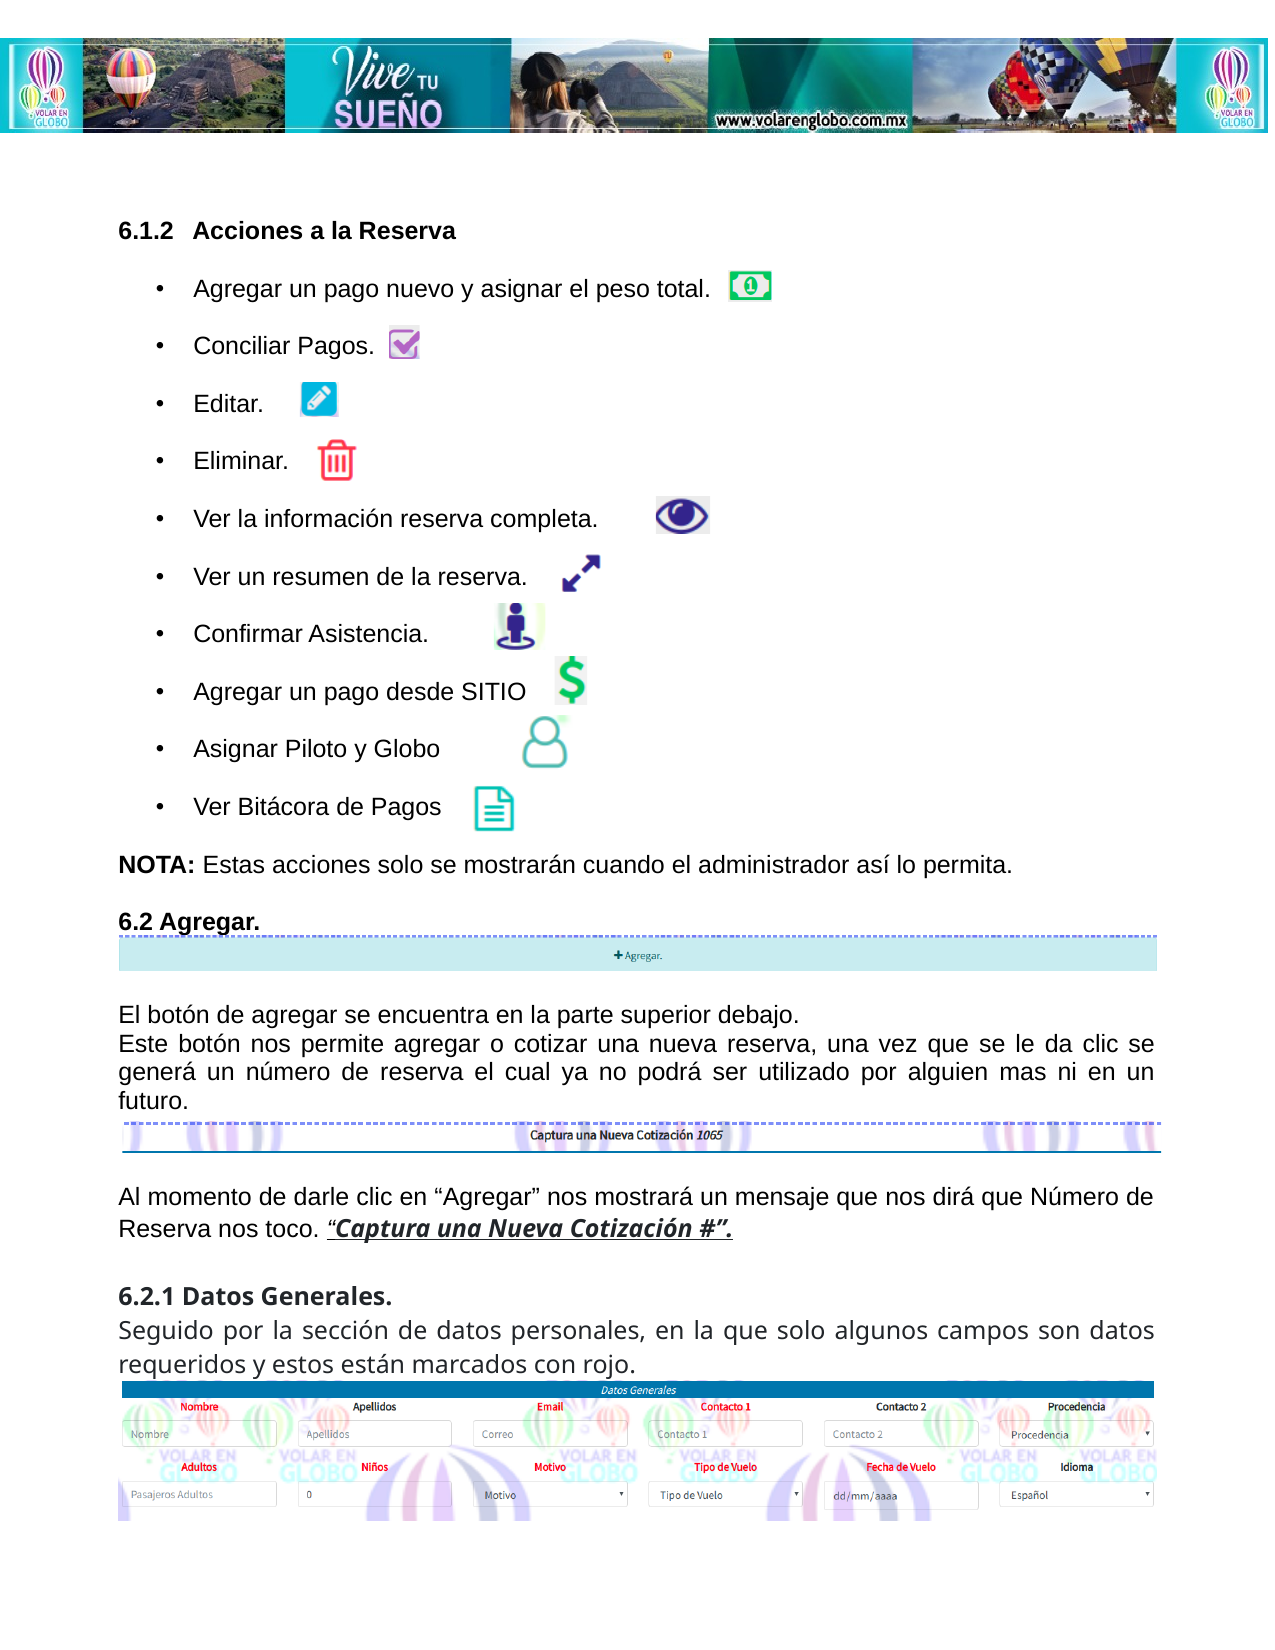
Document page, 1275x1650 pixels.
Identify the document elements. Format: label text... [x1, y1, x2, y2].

list Editar. [156, 389, 1157, 418]
list [359, 446, 1157, 475]
picture [389, 325, 420, 359]
picture [655, 496, 711, 534]
text Al momento de darle clic en “Agregar” nos mostrará un mensaje que nos dirá que Número de Reserva nos toco. “Captura una Nueva Cotización #”. [118, 1182, 1157, 1244]
text El botón de agregar se encuentra en la parte superior debajo. [118, 1000, 1157, 1028]
list Confirmar Asistencia. [156, 619, 493, 648]
picture [308, 386, 330, 409]
picture [728, 270, 772, 302]
list Asignar Piloto y Globo [156, 734, 514, 763]
list [772, 273, 1157, 302]
list Agregar un pago nuevo y asignar el peso total. [156, 273, 728, 302]
picture [472, 777, 518, 836]
picture [556, 548, 605, 594]
list Ver la información reserva completa. [156, 504, 655, 533]
picture [122, 1121, 1162, 1150]
list Ver un resumen de la reserva. [156, 562, 556, 590]
picture [118, 1380, 1157, 1521]
text NOTA: Estas acciones solo se mostrarán cuando el administrador así lo permita. [118, 849, 1157, 878]
list [546, 619, 1157, 648]
list [605, 562, 1157, 590]
picture [514, 715, 575, 772]
list Eliminar. [156, 446, 314, 475]
picture [0, 38, 1268, 133]
picture [299, 382, 339, 417]
picture [554, 656, 588, 705]
text 6.2.1 Datos Generales. [118, 1278, 1157, 1313]
picture [493, 603, 546, 650]
picture [314, 439, 359, 482]
text 6.2 Agregar. [118, 907, 1157, 935]
picture [118, 935, 1157, 971]
list Conciliar Pagos. [156, 331, 1157, 360]
text 6.1.2 Acciones a la Reserva [118, 216, 1157, 245]
list [518, 792, 1157, 821]
list Agregar un pago desde SITIO [156, 677, 1157, 706]
list [575, 734, 1157, 763]
text Este botón nos permite agregar o cotizar una nueva reserva, una vez que se le da clic se generá un número de reserva el cual ya no podrá ser utilizado por alguien mas ni en un futuro. [118, 1028, 1157, 1115]
list [711, 504, 1157, 533]
text Seguido por la sección de datos personales, en la que solo algunos campos son datos requeridos y estos están marcados con rojo. [118, 1313, 1157, 1380]
list Ver Bitácora de Pagos [156, 792, 472, 821]
